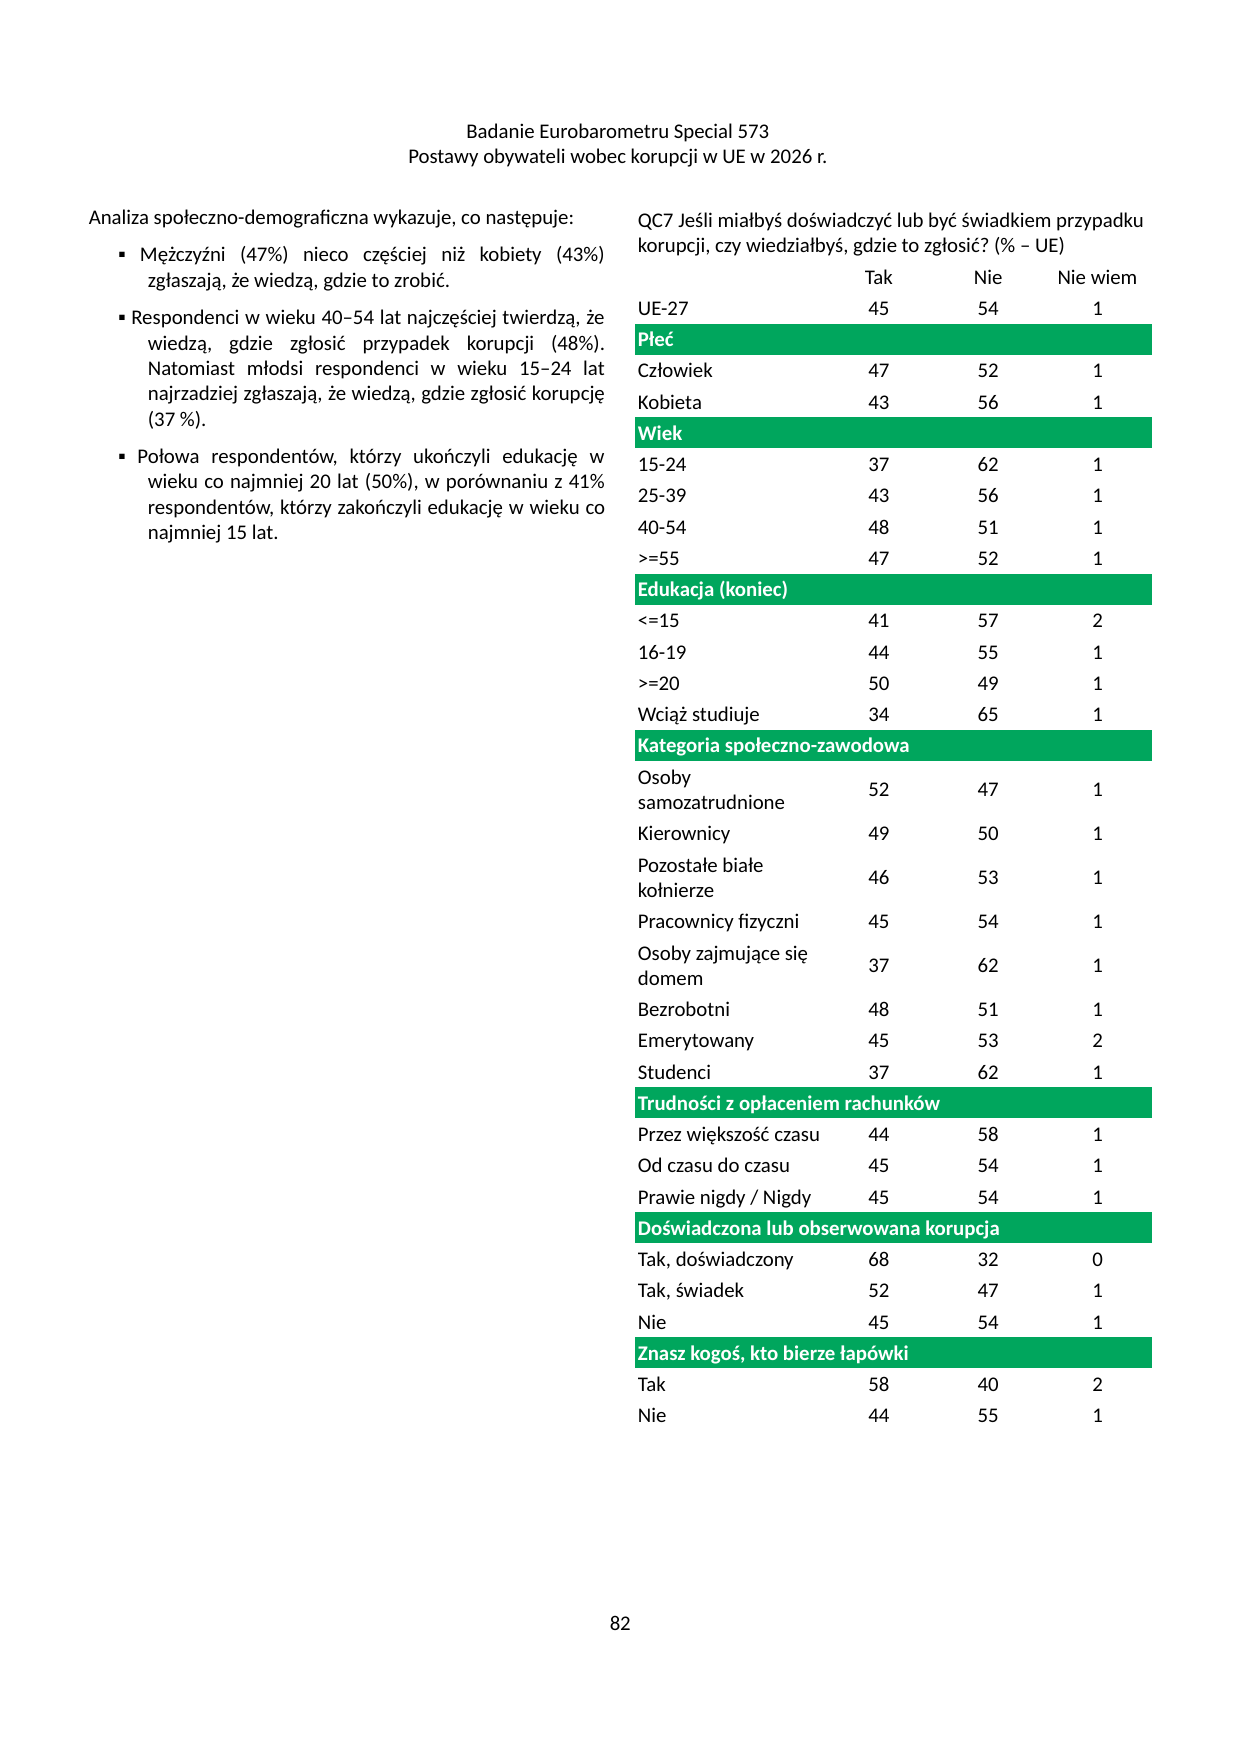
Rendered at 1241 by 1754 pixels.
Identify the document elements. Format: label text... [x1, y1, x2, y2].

table_cell 54 [933, 1181, 1043, 1212]
table_cell 1 [1043, 1275, 1152, 1306]
table_cell 45 [824, 906, 933, 937]
table_cell 45 [824, 1025, 933, 1056]
table_cell 40 [933, 1369, 1043, 1400]
table_cell Od czasu do czasu [635, 1150, 824, 1181]
table_cell Przez większość czasu [635, 1119, 824, 1150]
table_cell 1 [1043, 667, 1152, 698]
table_cell 49 [824, 818, 933, 849]
table_cell Osoby samozatrudnione [635, 761, 824, 818]
table_cell 37 [824, 937, 933, 993]
table_cell 2 [1043, 1369, 1152, 1400]
table_cell 1 [1043, 1119, 1152, 1150]
table_cell UE-27 [635, 292, 824, 323]
table_cell Doświadczona lub obserwowana korupcja [635, 1212, 1152, 1243]
table_cell 1 [1043, 355, 1152, 386]
table_cell 68 [824, 1244, 933, 1275]
table_cell Tak [824, 261, 933, 292]
table_cell 45 [824, 1181, 933, 1212]
text ▪ Połowa respondentów, którzy ukończyli edukację w wieku co najmniej 20 lat (50%), w porównaniu z 41% respondentów, którzy zakończyli edukację w wieku co najmniej 15 lat. [118, 443, 605, 545]
table_cell 1 [1043, 292, 1152, 323]
table_cell Wiek [635, 417, 1152, 448]
table_cell 1 [1043, 636, 1152, 667]
table_cell Studenci [635, 1056, 824, 1087]
table_cell 1 [1043, 511, 1152, 542]
table_cell 52 [933, 355, 1043, 386]
table_cell 50 [824, 667, 933, 698]
table_cell 1 [1043, 480, 1152, 511]
table_cell 1 [1043, 449, 1152, 480]
table_cell 32 [933, 1244, 1043, 1275]
text ▪ Mężczyźni (47%) nieco częściej niż kobiety (43%) zgłaszają, że wiedzą, gdzie to zrobić. [118, 242, 605, 292]
table_cell 43 [824, 386, 933, 417]
table_cell 52 [824, 761, 933, 818]
table_cell Tak [635, 1369, 824, 1400]
table_cell 48 [824, 511, 933, 542]
table_cell 50 [933, 818, 1043, 849]
table_cell >=55 [635, 542, 824, 573]
table_cell 55 [933, 636, 1043, 667]
table_cell Tak, doświadczony [635, 1244, 824, 1275]
table_cell 47 [933, 761, 1043, 818]
table_cell Prawie nigdy / Nigdy [635, 1181, 824, 1212]
table_cell >=20 [635, 667, 824, 698]
table_cell 56 [933, 480, 1043, 511]
table_cell 52 [824, 1275, 933, 1306]
table_cell 37 [824, 1056, 933, 1087]
table_cell 1 [1043, 1150, 1152, 1181]
table_cell 62 [933, 449, 1043, 480]
table_cell 47 [933, 1275, 1043, 1306]
table_cell 45 [824, 1306, 933, 1337]
table_cell 1 [1043, 1306, 1152, 1337]
table_cell 15-24 [635, 449, 824, 480]
table_cell Kategoria społeczno-zawodowa [635, 730, 1152, 761]
table_cell 53 [933, 849, 1043, 906]
table_cell Edukacja (koniec) [635, 574, 1152, 605]
table_cell 48 [824, 994, 933, 1025]
table_cell 49 [933, 667, 1043, 698]
table_cell 1 [1043, 818, 1152, 849]
table_cell Trudności z opłaceniem rachunków [635, 1087, 1152, 1118]
table_cell Pracownicy fizyczni [635, 906, 824, 937]
table_cell 54 [933, 1306, 1043, 1337]
table_cell 51 [933, 511, 1043, 542]
table_cell Nie [635, 1400, 824, 1431]
table_cell 62 [933, 937, 1043, 993]
table_cell 1 [1043, 1056, 1152, 1087]
table_cell Wciąż studiuje [635, 699, 824, 730]
table_cell 54 [933, 906, 1043, 937]
table_cell 52 [933, 542, 1043, 573]
table_cell 1 [1043, 849, 1152, 906]
table_cell 44 [824, 1400, 933, 1431]
table_cell Pozostałe białe kołnierze [635, 849, 824, 906]
text ▪ Respondenci w wieku 40–54 lat najczęściej twierdzą, że wiedzą, gdzie zgłosić przypadek korupcji (48%). Natomiast młodsi respondenci w wieku 15–24 lat najrzadziej zgłaszają, że wiedzą, gdzie zgłosić korupcję (37 %). [118, 304, 605, 431]
table_cell Bezrobotni [635, 994, 824, 1025]
table_cell 1 [1043, 906, 1152, 937]
table_cell 47 [824, 355, 933, 386]
table_cell Człowiek [635, 355, 824, 386]
table_cell 43 [824, 480, 933, 511]
table_cell 44 [824, 1119, 933, 1150]
table_cell [635, 261, 824, 292]
table_cell 58 [824, 1369, 933, 1400]
table_cell 34 [824, 699, 933, 730]
table_cell 25-39 [635, 480, 824, 511]
table_cell 53 [933, 1025, 1043, 1056]
table_cell 2 [1043, 605, 1152, 636]
table_cell 51 [933, 994, 1043, 1025]
table_header QC7 Jeśli miałbyś doświadczyć lub być świadkiem przypadku korupcji, czy wiedziałbyś, gdzie to zgłosić? (% – UE) [635, 204, 1152, 261]
table_cell Kierownicy [635, 818, 824, 849]
table_cell 1 [1043, 699, 1152, 730]
table_cell Osoby zajmujące się domem [635, 937, 824, 993]
table_cell 57 [933, 605, 1043, 636]
table_cell 56 [933, 386, 1043, 417]
text Analiza społeczno-demograficzna wykazuje, co następuje: [88, 204, 605, 230]
table_cell Nie [635, 1306, 824, 1337]
table_cell 45 [824, 1150, 933, 1181]
table_cell 1 [1043, 761, 1152, 818]
table_cell Kobieta [635, 386, 824, 417]
table_cell 1 [1043, 1400, 1152, 1431]
table_cell Tak, świadek [635, 1275, 824, 1306]
table_cell Znasz kogoś, kto bierze łapówki [635, 1337, 1152, 1368]
table_cell 1 [1043, 1181, 1152, 1212]
table_cell 0 [1043, 1244, 1152, 1275]
table_cell 65 [933, 699, 1043, 730]
table_cell 55 [933, 1400, 1043, 1431]
table_cell Emerytowany [635, 1025, 824, 1056]
table_cell 54 [933, 292, 1043, 323]
table_cell 58 [933, 1119, 1043, 1150]
table_cell 1 [1043, 937, 1152, 993]
table_cell 62 [933, 1056, 1043, 1087]
table_cell Nie [933, 261, 1043, 292]
table_cell <=15 [635, 605, 824, 636]
table_cell 1 [1043, 994, 1152, 1025]
table_cell Płeć [635, 324, 1152, 355]
table_cell 46 [824, 849, 933, 906]
table_cell 41 [824, 605, 933, 636]
table_cell 1 [1043, 542, 1152, 573]
table_cell 45 [824, 292, 933, 323]
table_cell Nie wiem [1043, 261, 1152, 292]
table_cell 47 [824, 542, 933, 573]
table_cell 2 [1043, 1025, 1152, 1056]
table_cell 44 [824, 636, 933, 667]
table_cell 40-54 [635, 511, 824, 542]
table_cell 37 [824, 449, 933, 480]
table_cell 16-19 [635, 636, 824, 667]
table_cell 1 [1043, 386, 1152, 417]
table_cell 54 [933, 1150, 1043, 1181]
